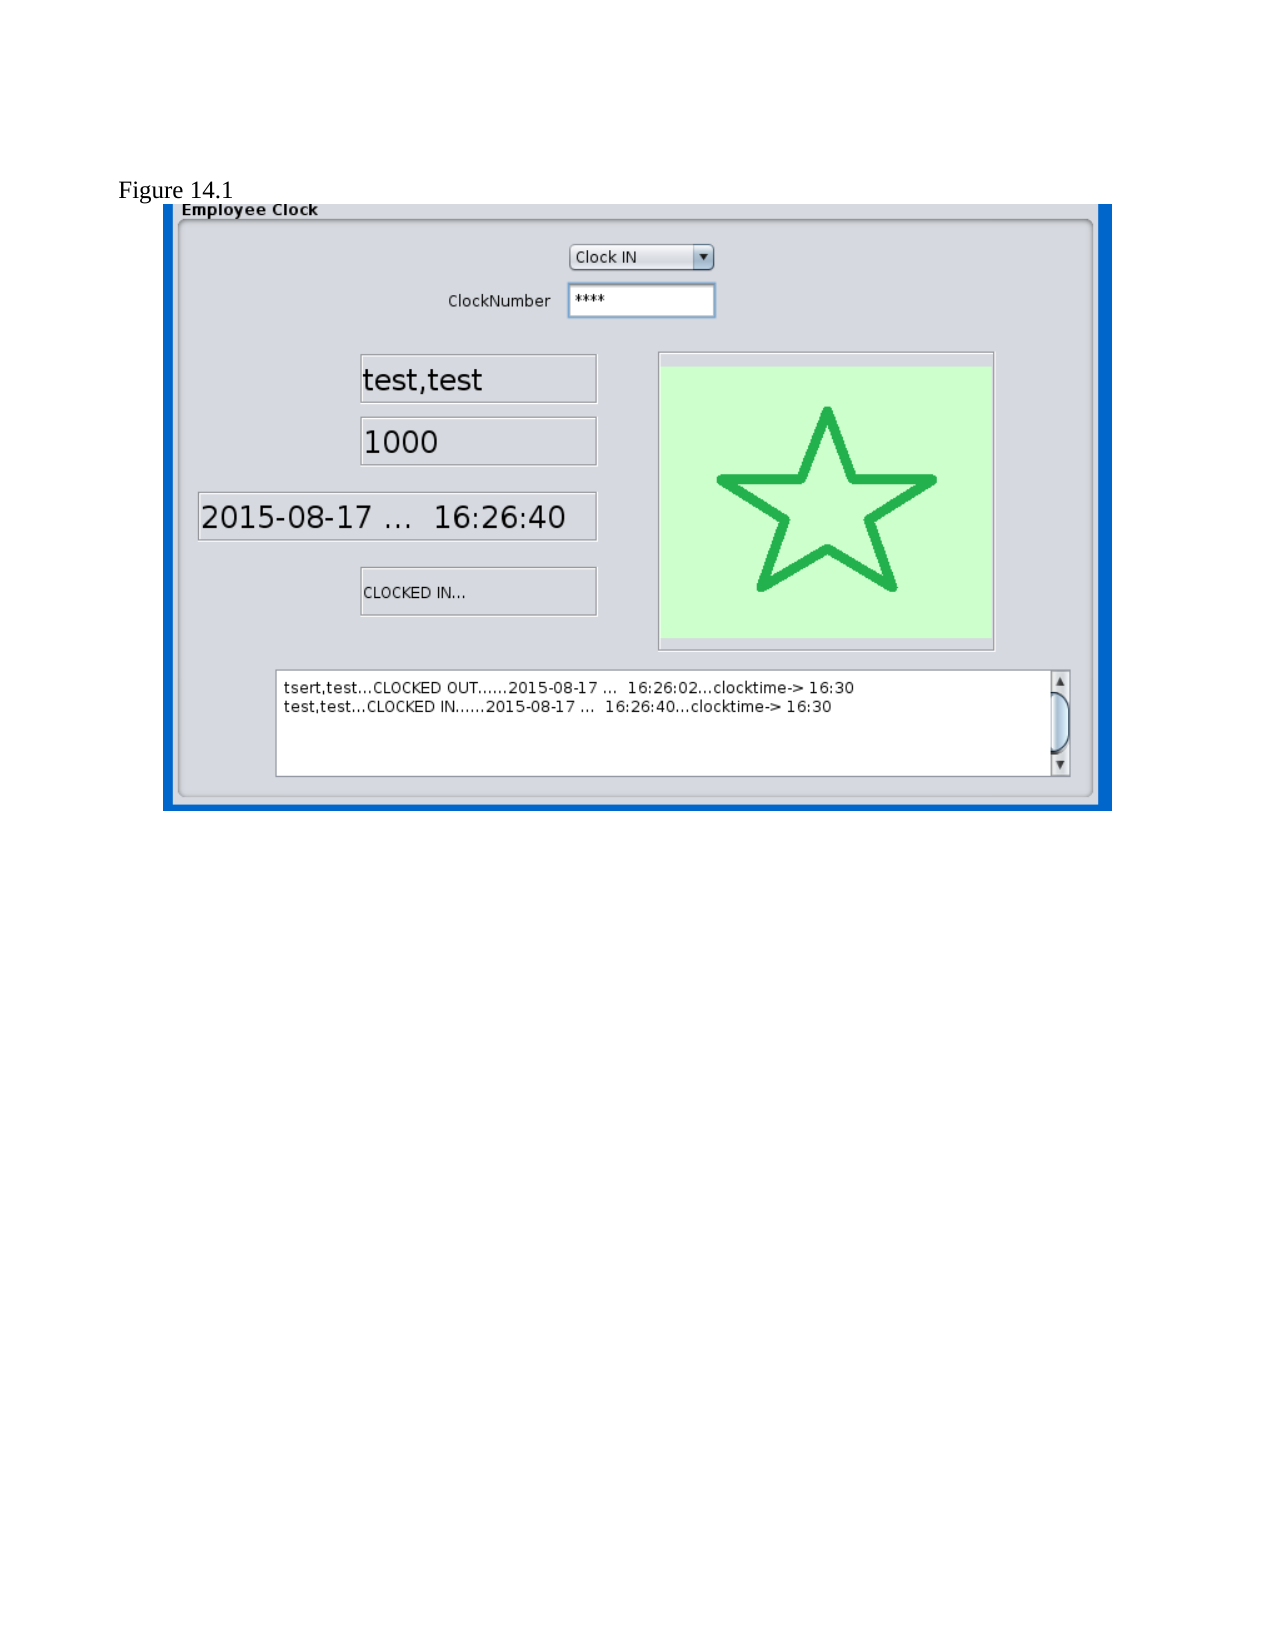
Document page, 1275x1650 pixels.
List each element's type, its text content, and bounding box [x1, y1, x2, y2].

text Figure 14.1 [118, 176, 1157, 204]
picture [163, 204, 1112, 811]
